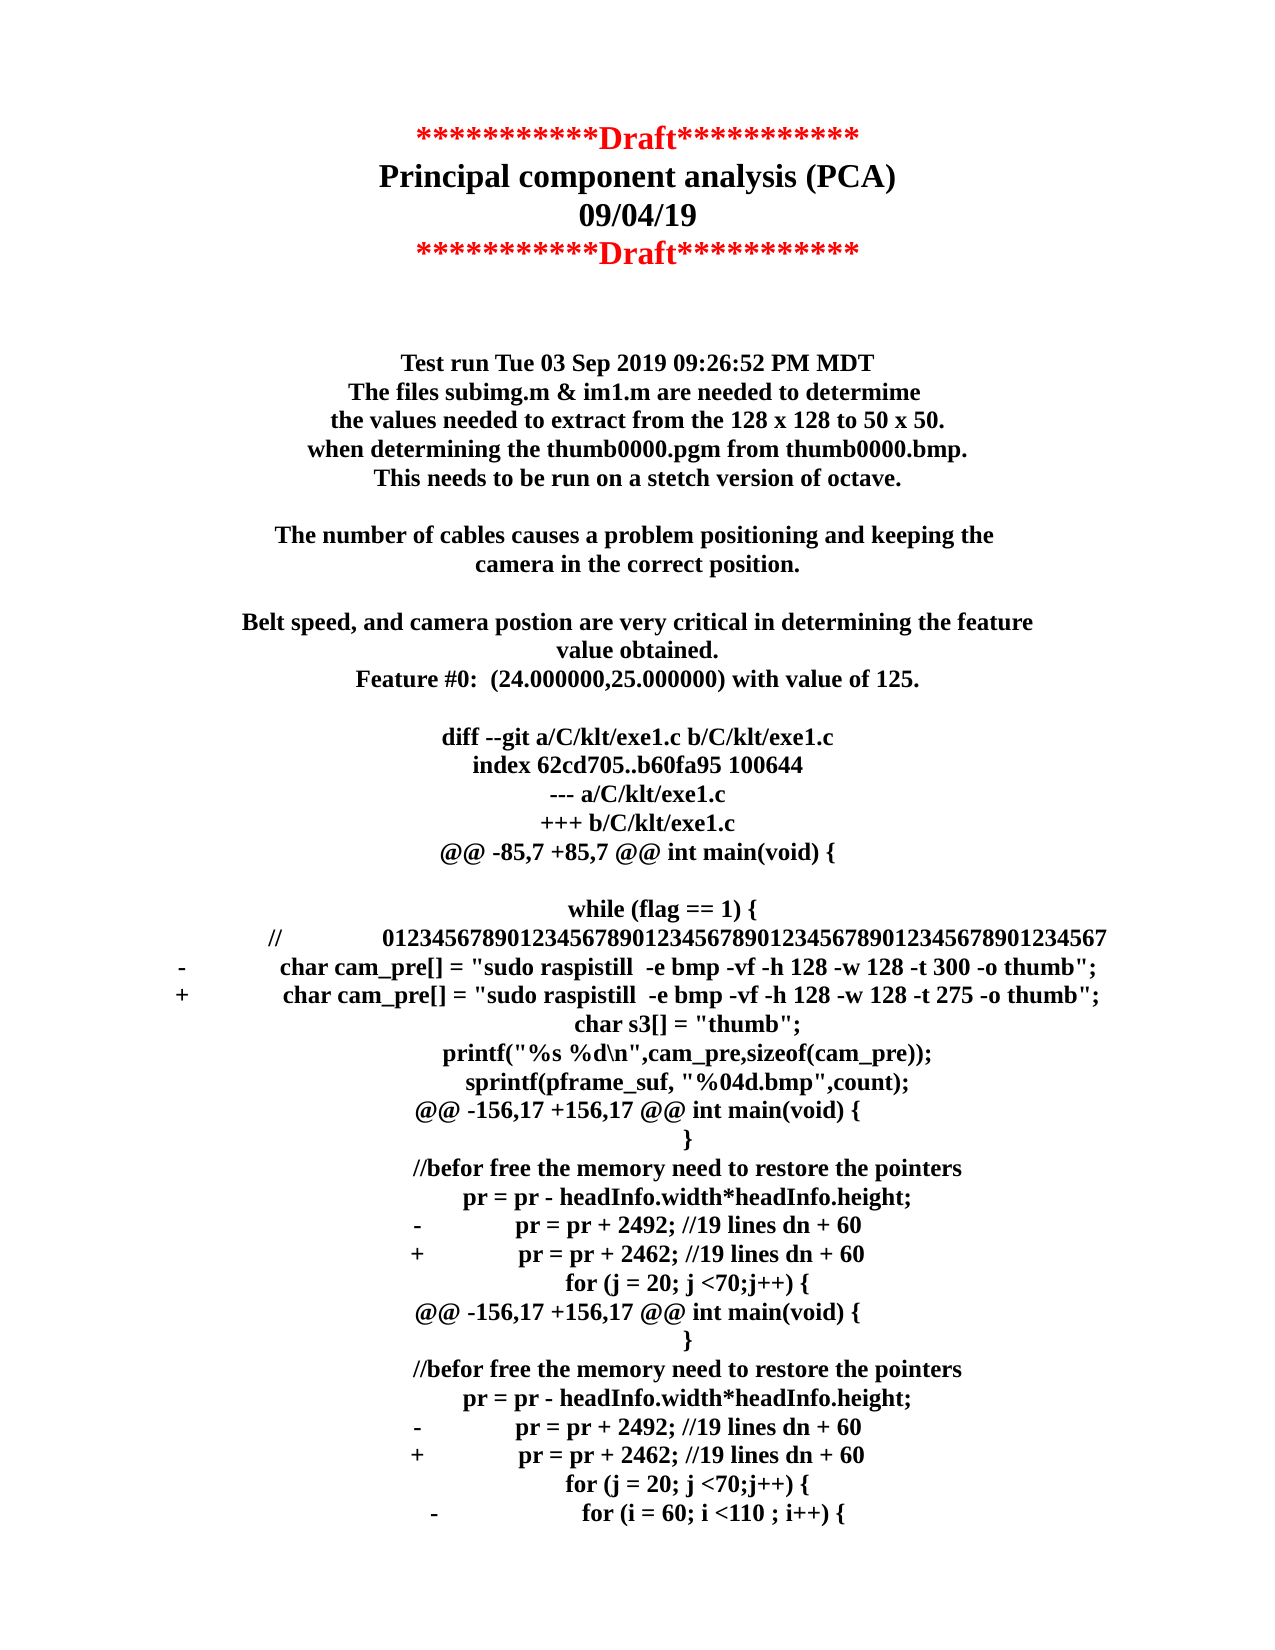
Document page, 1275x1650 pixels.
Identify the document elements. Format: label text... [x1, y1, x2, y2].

text 09/04/19 [118, 195, 1157, 233]
text // 0123456789012345678901234567890123456789012345678901234567 [118, 923, 1157, 952]
text } [118, 1124, 1157, 1153]
text @@ -85,7 +85,7 @@ int main(void) { [118, 837, 1157, 866]
text diff --git a/C/klt/exe1.c b/C/klt/exe1.c [118, 722, 1157, 751]
text + char cam_pre[] = "sudo raspistill -e bmp -vf -h 128 -w 128 -t 275 -o thumb"; [118, 981, 1157, 1009]
text @@ -156,17 +156,17 @@ int main(void) { [118, 1096, 1157, 1124]
text +++ b/C/klt/exe1.c [118, 808, 1157, 837]
text pr = pr - headInfo.width*headInfo.height; [118, 1383, 1157, 1412]
text char s3[] = "thumb"; [118, 1009, 1157, 1038]
text --- a/C/klt/exe1.c [118, 779, 1157, 808]
text while (flag == 1) { [118, 894, 1157, 923]
text - pr = pr + 2492; //19 lines dn + 60 [118, 1211, 1157, 1239]
text printf("%s %d\n",cam_pre,sizeof(cam_pre)); [118, 1038, 1157, 1067]
text - char cam_pre[] = "sudo raspistill -e bmp -vf -h 128 -w 128 -t 300 -o thumb"; [118, 952, 1157, 981]
text } [118, 1326, 1157, 1354]
text pr = pr - headInfo.width*headInfo.height; [118, 1182, 1157, 1211]
text ***********Draft*********** [118, 118, 1157, 156]
text The number of cables causes a problem positioning and keeping the [118, 521, 1157, 549]
text value obtained. [118, 636, 1157, 664]
text ***********Draft*********** [118, 233, 1157, 271]
text //befor free the memory need to restore the pointers [118, 1354, 1157, 1383]
text //befor free the memory need to restore the pointers [118, 1153, 1157, 1182]
text Principal component analysis (PCA) [118, 156, 1157, 195]
text camera in the correct position. [118, 549, 1157, 578]
text for (j = 20; j <70;j++) { [118, 1268, 1157, 1297]
text @@ -156,17 +156,17 @@ int main(void) { [118, 1297, 1157, 1326]
text index 62cd705..b60fa95 100644 [118, 751, 1157, 779]
text + pr = pr + 2462; //19 lines dn + 60 [118, 1239, 1157, 1268]
text sprintf(pframe_suf, "%04d.bmp",count); [118, 1067, 1157, 1096]
text - pr = pr + 2492; //19 lines dn + 60 [118, 1412, 1157, 1441]
text the values needed to extract from the 128 x 128 to 50 x 50. [118, 406, 1157, 434]
text + pr = pr + 2462; //19 lines dn + 60 [118, 1441, 1157, 1469]
text Test run Tue 03 Sep 2019 09:26:52 PM MDT [118, 348, 1157, 377]
text for (j = 20; j <70;j++) { [118, 1469, 1157, 1498]
text This needs to be run on a stetch version of octave. [118, 463, 1157, 492]
text Feature #0: (24.000000,25.000000) with value of 125. [118, 664, 1157, 693]
text The files subimg.m & im1.m are needed to determime [118, 377, 1157, 406]
text Belt speed, and camera postion are very critical in determining the feature [118, 607, 1157, 636]
text when determining the thumb0000.pgm from thumb0000.bmp. [118, 434, 1157, 463]
text - for (i = 60; i <110 ; i++) { [118, 1498, 1157, 1527]
